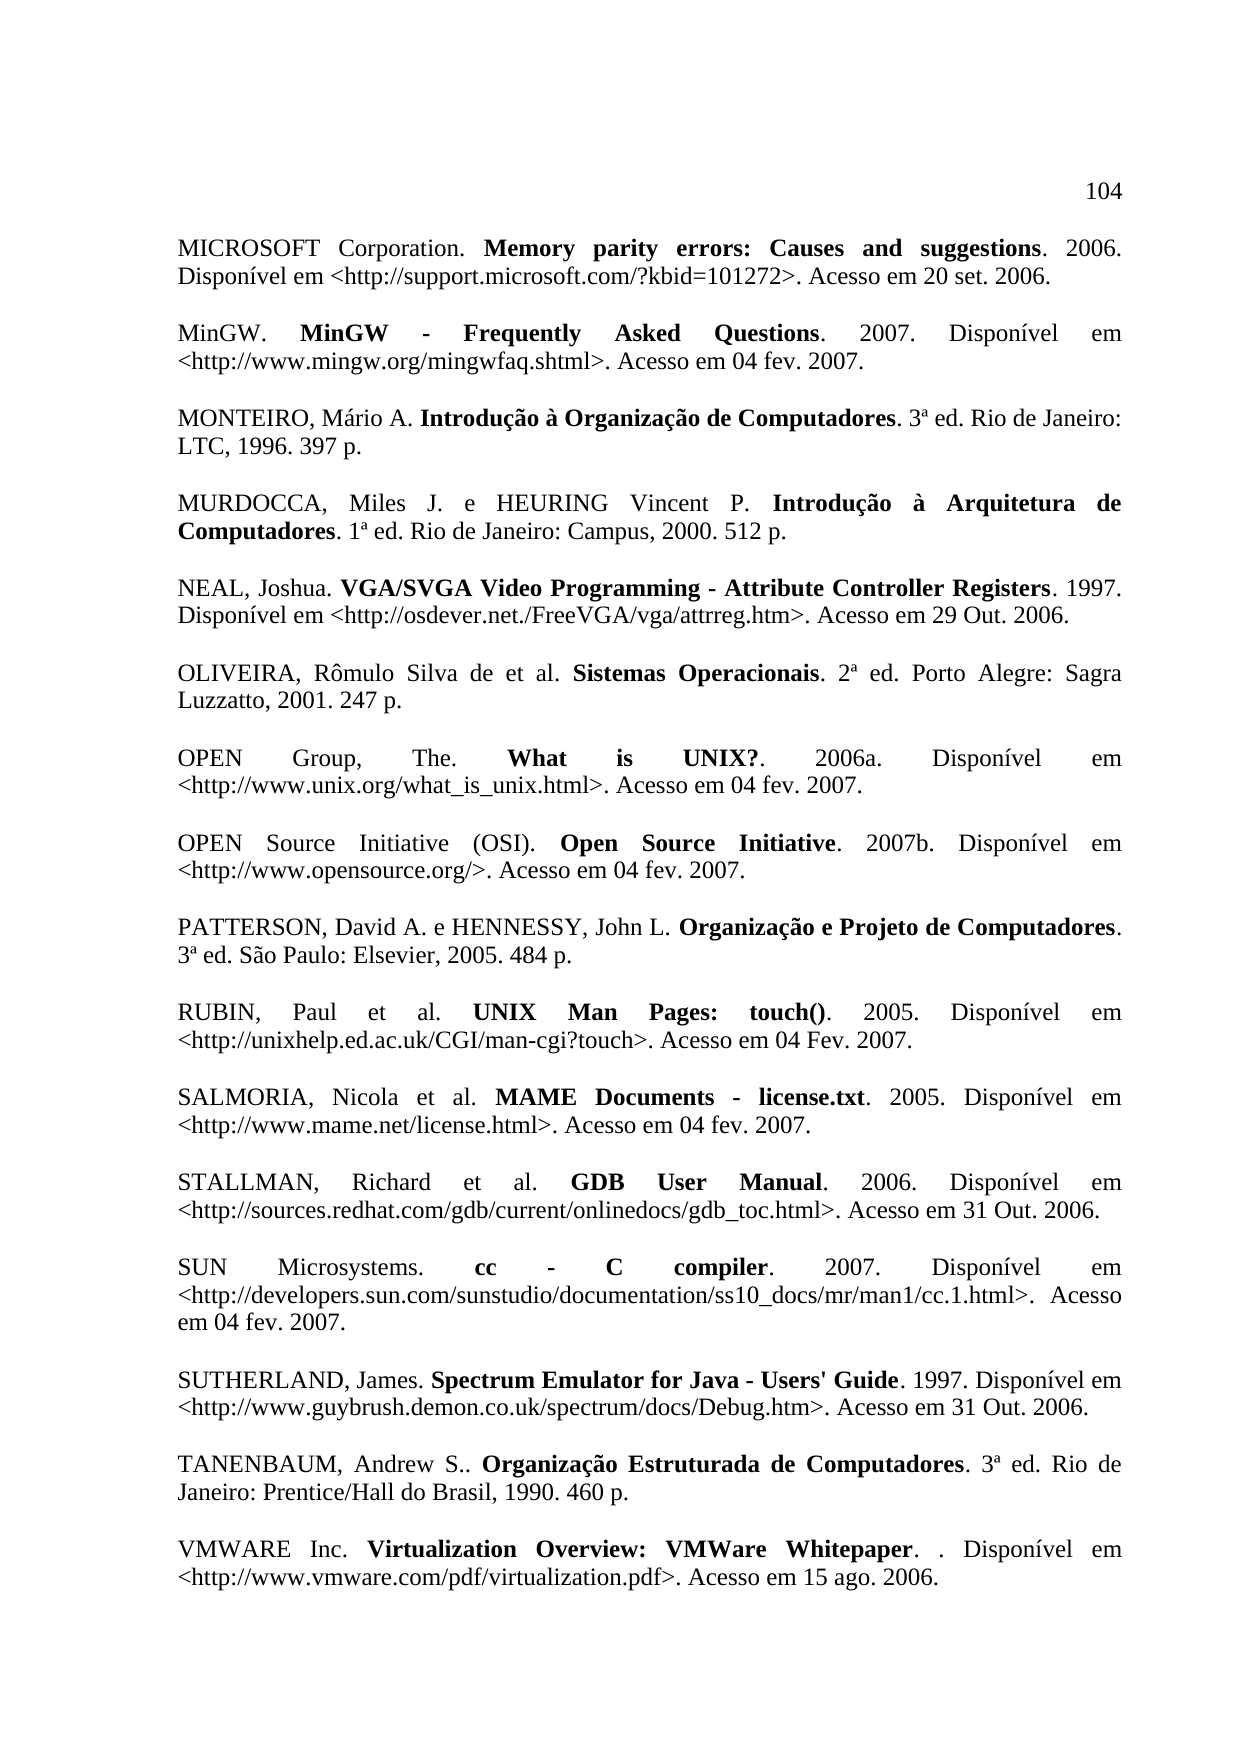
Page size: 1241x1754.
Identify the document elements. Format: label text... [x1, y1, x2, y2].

text STALLMAN, Richard et al. GDB User Manual. 2006. Disponível em <http://sources.redhat.com/gdb/current/onlinedocs/gdb_toc.html>. Acesso em 31 Out. 2006. [177, 1168, 1122, 1224]
text SUTHERLAND, James. Spectrum Emulator for Java - Users' Guide. 1997. Disponível em <http://www.guybrush.demon.co.uk/spectrum/docs/Debug.htm>. Acesso em 31 Out. 2006. [177, 1366, 1122, 1421]
text SUN Microsystems. cc - C compiler. 2007. Disponível em <http://developers.sun.com/sunstudio/documentation/ss10_docs/mr/man1/cc.1.html>. Acesso em 04 fev. 2007. [177, 1253, 1122, 1336]
text RUBIN, Paul et al. UNIX Man Pages: touch(). 2005. Disponível em <http://unixhelp.ed.ac.uk/CGI/man-cgi?touch>. Acesso em 04 Fev. 2007. [177, 998, 1122, 1054]
text PATTERSON, David A. e HENNESSY, John L. Organização e Projeto de Computadores. 3ª ed. São Paulo: Elsevier, 2005. 484 p. [177, 913, 1122, 969]
text VMWARE Inc. Virtualization Overview: VMWare Whitepaper. . Disponível em <http://www.vmware.com/pdf/virtualization.pdf>. Acesso em 15 ago. 2006. [177, 1536, 1122, 1591]
text OPEN Group, The. What is UNIX?. 2006a. Disponível em <http://www.unix.org/what_is_unix.html>. Acesso em 04 fev. 2007. [177, 744, 1122, 799]
text MONTEIRO, Mário A. Introdução à Organização de Computadores. 3ª ed. Rio de Janeiro: LTC, 1996. 397 p. [177, 404, 1122, 459]
text TANENBAUM, Andrew S.. Organização Estruturada de Computadores. 3ª ed. Rio de Janeiro: Prentice/Hall do Brasil, 1990. 460 p. [177, 1451, 1122, 1506]
text MICROSOFT Corporation. Memory parity errors: Causes and suggestions. 2006. Disponível em <http://support.microsoft.com/?kbid=101272>. Acesso em 20 set. 2006. [177, 234, 1122, 290]
text OPEN Source Initiative (OSI). Open Source Initiative. 2007b. Disponível em <http://www.opensource.org/>. Acesso em 04 fev. 2007. [177, 829, 1122, 884]
text NEAL, Joshua. VGA/SVGA Video Programming - Attribute Controller Registers. 1997. Disponível em <http://osdever.net./FreeVGA/vga/attrreg.htm>. Acesso em 29 Out. 2006. [177, 574, 1122, 629]
text MURDOCCA, Miles J. e HEURING Vincent P. Introdução à Arquitetura de Computadores. 1ª ed. Rio de Janeiro: Campus, 2000. 512 p. [177, 489, 1122, 544]
text OLIVEIRA, Rômulo Silva de et al. Sistemas Operacionais. 2ª ed. Porto Alegre: Sagra Luzzatto, 2001. 247 p. [177, 659, 1122, 714]
text SALMORIA, Nicola et al. MAME Documents - license.txt. 2005. Disponível em <http://www.mame.net/license.html>. Acesso em 04 fev. 2007. [177, 1083, 1122, 1139]
text MinGW. MinGW - Frequently Asked Questions. 2007. Disponível em <http://www.mingw.org/mingwfaq.shtml>. Acesso em 04 fev. 2007. [177, 319, 1122, 375]
